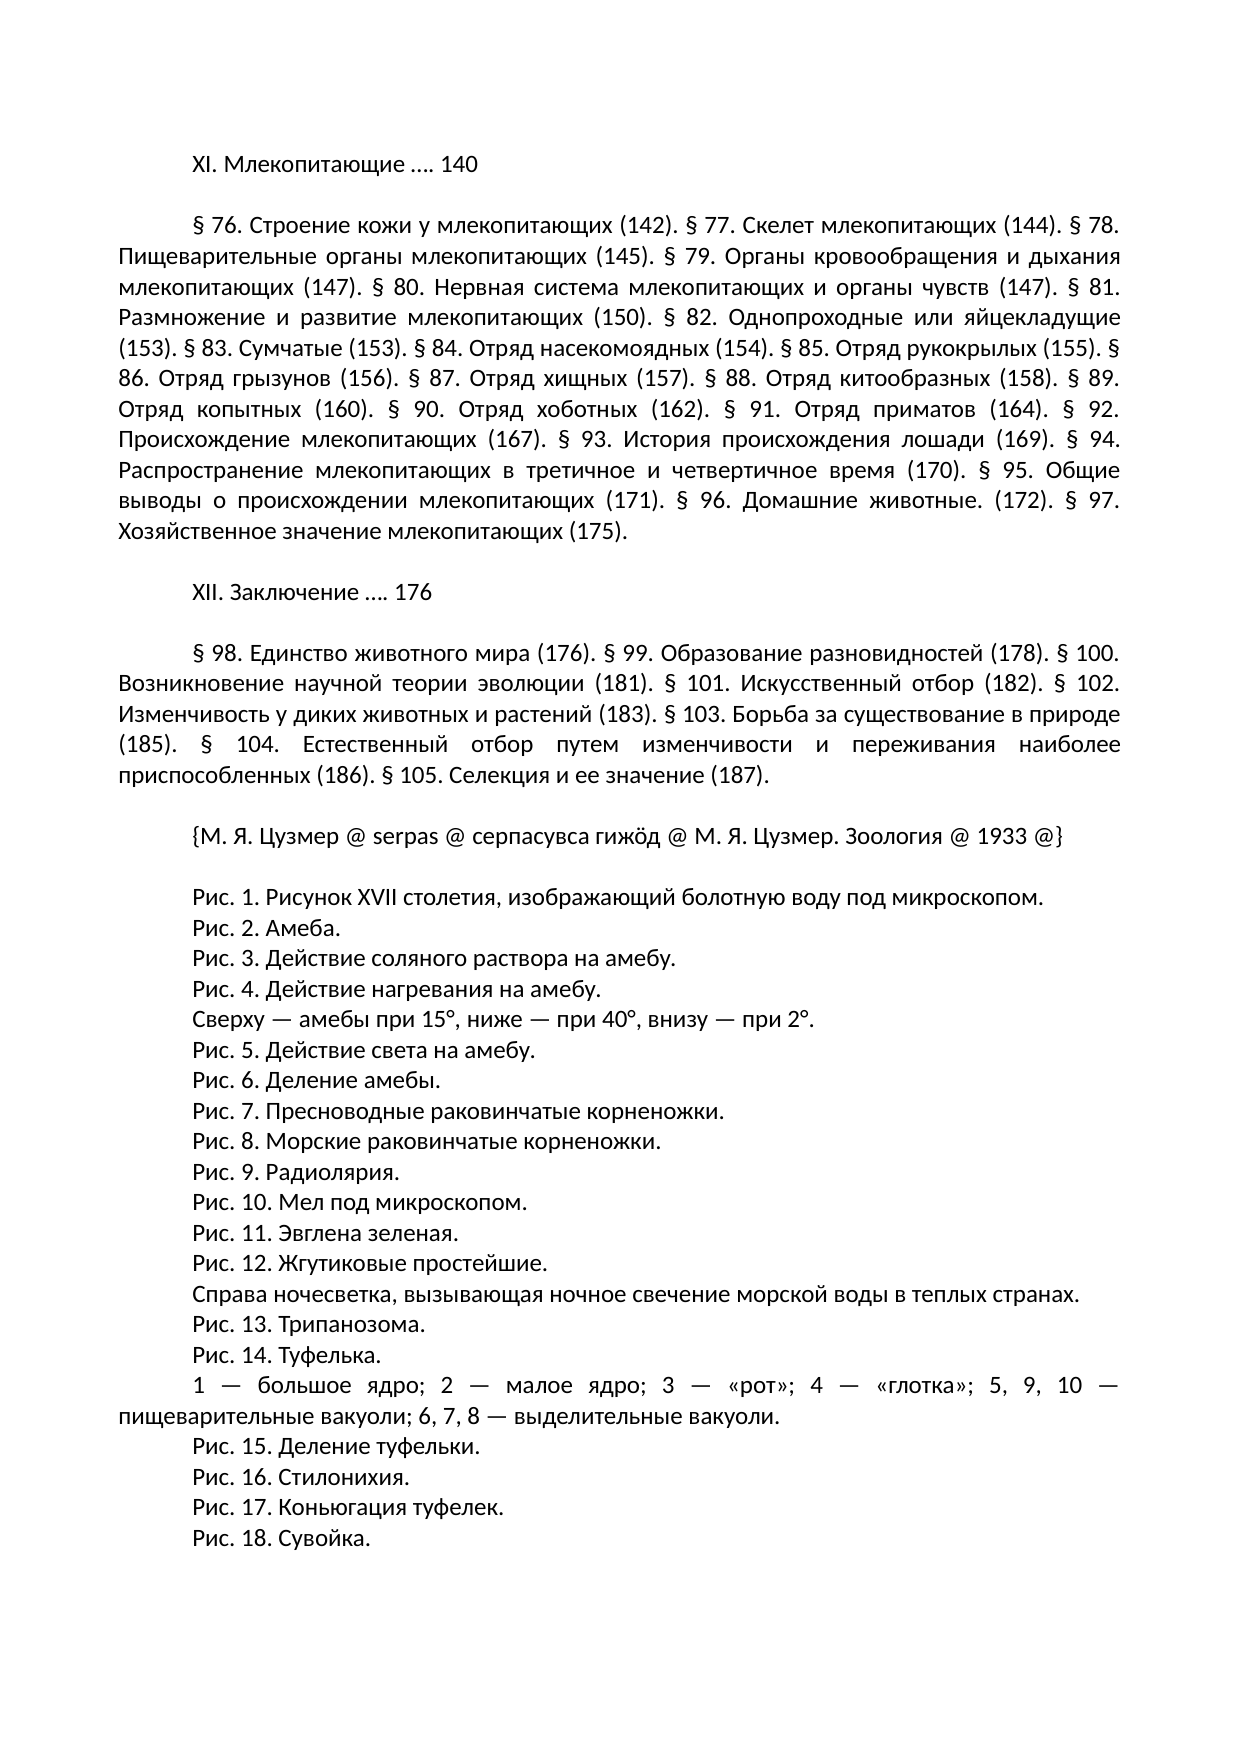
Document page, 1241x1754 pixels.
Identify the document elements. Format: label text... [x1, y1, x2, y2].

text Рис. 15. Деление туфельки. [118, 1431, 1122, 1461]
text Рис. 2. Амеба. [118, 912, 1122, 942]
text {М. Я. Цузмер @ serpas @ серпасувса гижӧд @ М. Я. Цузмер. Зоология @ 1933 @} [118, 820, 1122, 851]
text § 98. Единство животного мира (176). § 99. Образование разновидностей (178). § 100. Возникновение научной теории эволюции (181). § 101. Искусственный отбор (182). § 102. Изменчивость у диких животных и растений (183). § 103. Борьба за существование в природе (185). § 104. Естественный отбор путем изменчивости и переживания наиболее приспособленных (186). § 105. Селекция и ее значение (187). [118, 637, 1122, 789]
text XII. Заключение …. 176 [118, 576, 1122, 606]
text Рис. 14. Туфелька. [118, 1339, 1122, 1369]
text Рис. 3. Действие соляного раствора на амебу. [118, 942, 1122, 973]
text § 76. Строение кожи у млекопитающих (142). § 77. Скелет млекопитающих (144). § 78. Пищеварительные органы млекопитающих (145). § 79. Органы кровообращения и дыхания млекопитающих (147). § 80. Нервная система млекопитающих и органы чувств (147). § 81. Размножение и развитие млекопитающих (150). § 82. Однопроходные или яйцекладущие (153). § 83. Сумчатые (153). § 84. Отряд насекомоядных (154). § 85. Отряд рукокрылых (155). § 86. Отряд грызунов (156). § 87. Отряд хищных (157). § 88. Отряд китообразных (158). § 89. Отряд копытных (160). § 90. Отряд хоботных (162). § 91. Отряд приматов (164). § 92. Происхождение млекопитающих (167). § 93. История происхождения лошади (169). § 94. Распространение млекопитающих в третичное и четвертичное время (170). § 95. Общие выводы о происхождении млекопитающих (171). § 96. Домашние животные. (172). § 97. Хозяйственное значение млекопитающих (175). [118, 210, 1122, 545]
text Рис. 8. Морские раковинчатые корненожки. [118, 1125, 1122, 1156]
text Рис. 9. Радиолярия. [118, 1156, 1122, 1186]
text Рис. 6. Деление амебы. [118, 1064, 1122, 1095]
text 1 — большое ядро; 2 — малое ядро; 3 — «рот»; 4 — «глотка»; 5, 9, 10 — пищеварительные вакуоли; 6, 7, 8 — выделительные вакуоли. [118, 1369, 1122, 1431]
text Рис. 18. Сувойка. [118, 1522, 1122, 1553]
text Сверху — амебы при 15°, ниже — при 40°, внизу — при 2°. [118, 1003, 1122, 1034]
text Справа ночесветка, вызывающая ночное свечение морской воды в теплых странах. [118, 1278, 1122, 1308]
text Рис. 11. Эвглена зеленая. [118, 1217, 1122, 1247]
text XI. Млекопитающие …. 140 [118, 149, 1122, 179]
text Рис. 4. Действие нагревания на амебу. [118, 973, 1122, 1003]
text Рис. 5. Действие света на амебу. [118, 1034, 1122, 1064]
text Рис. 12. Жгутиковые простейшие. [118, 1247, 1122, 1278]
text Рис. 16. Стилонихия. [118, 1461, 1122, 1492]
text Рис. 17. Коньюгация туфелек. [118, 1492, 1122, 1522]
text Рис. 1. Рисунок XVII столетия, изображающий болотную воду под микроскопом. [118, 881, 1122, 912]
text Рис. 7. Пресноводные раковинчатые корненожки. [118, 1095, 1122, 1125]
text Рис. 13. Трипанозома. [118, 1308, 1122, 1339]
text Рис. 10. Мел под микроскопом. [118, 1186, 1122, 1217]
